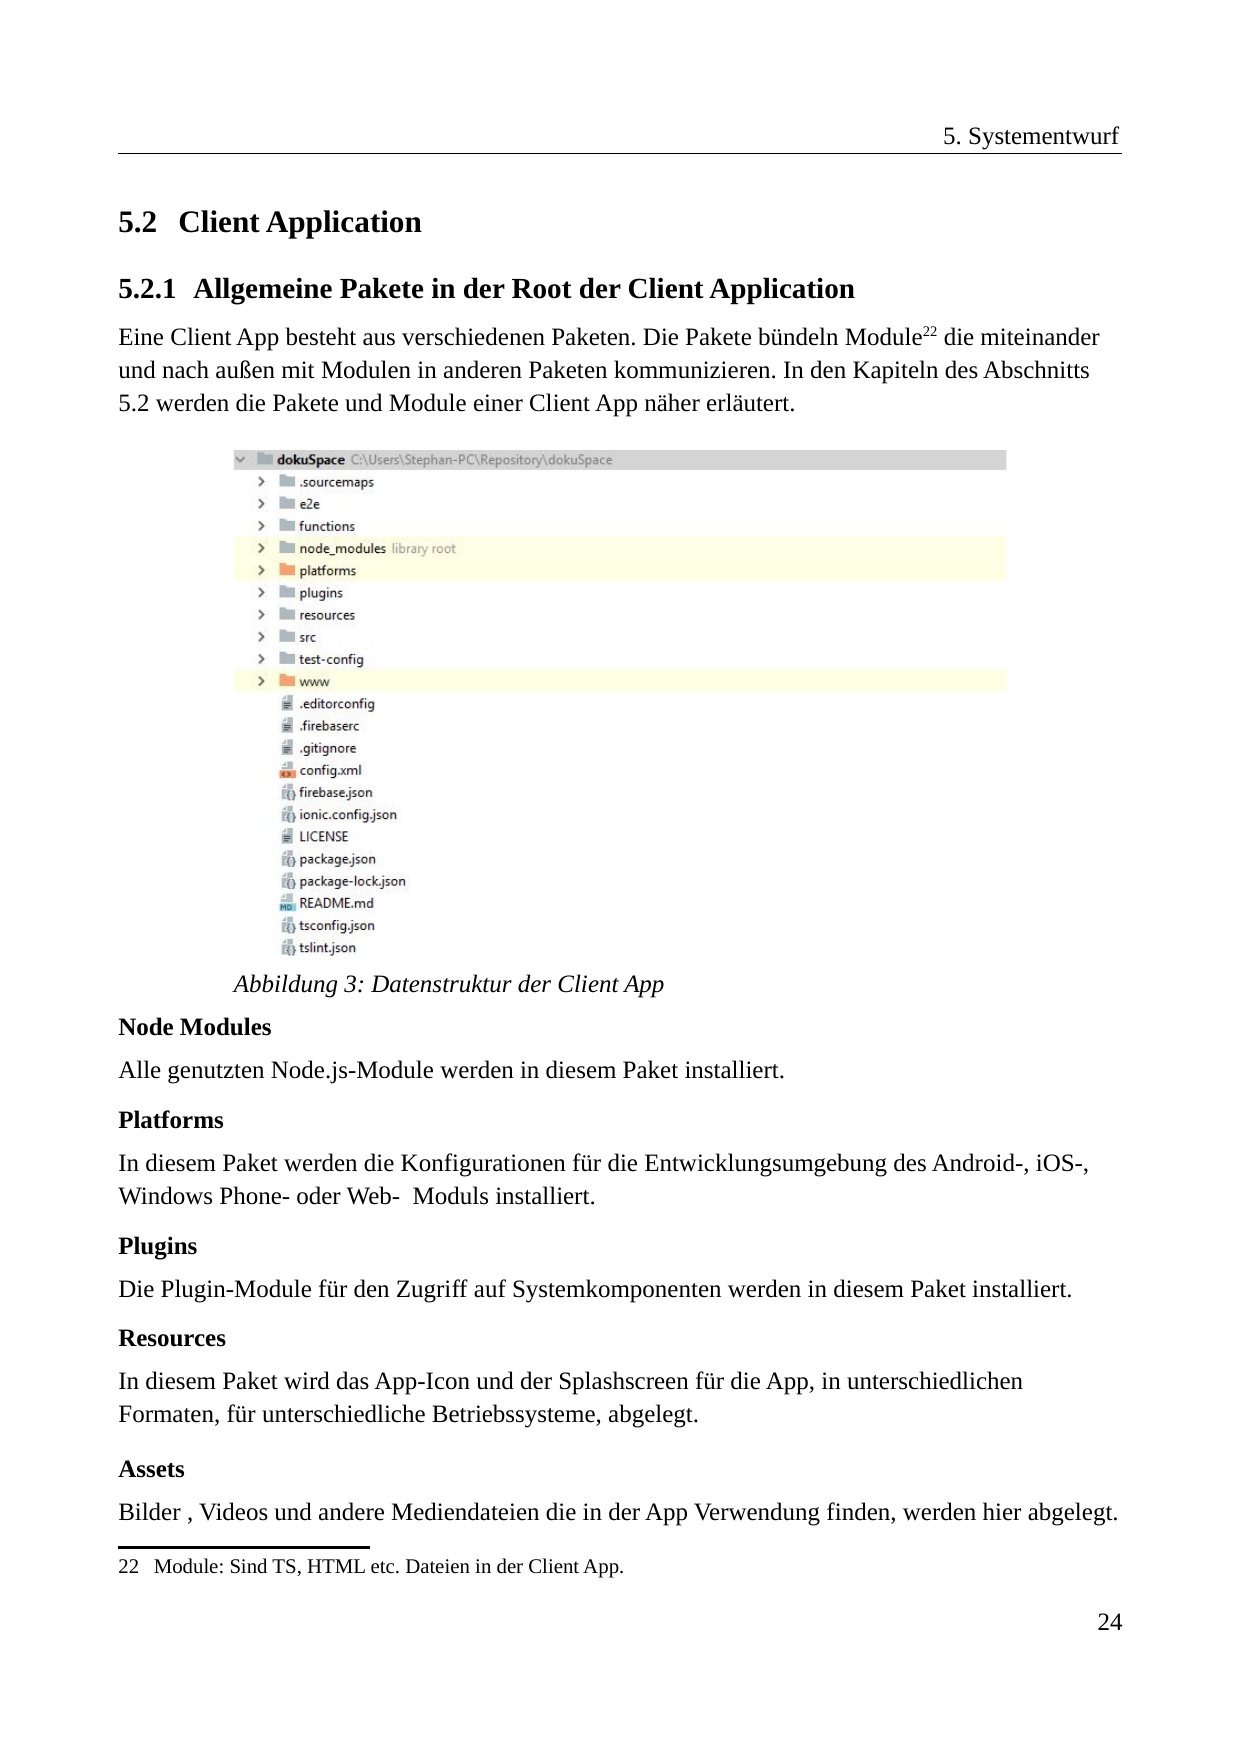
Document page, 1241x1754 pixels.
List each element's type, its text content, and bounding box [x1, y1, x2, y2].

text Bilder , Videos und andere Mediendateien die in der App Verwendung finden, werden hier abgelegt. [118, 1497, 1122, 1526]
text Plugins [118, 1231, 1122, 1259]
text Abbildung 3: Datenstruktur der Client App [234, 960, 1007, 998]
text Die Plugin-Module für den Zugriff auf Systemkomponenten werden in diesem Paket installiert. [118, 1274, 1122, 1303]
text Module: Sind TS, HTML etc. Dateien in der Client App. [118, 1553, 1122, 1578]
text Resources [118, 1323, 1122, 1352]
text In diesem Paket wird das App-Icon und der Splashscreen für die App, in unterschiedlichen Formaten, für unterschiedliche Betriebssysteme, abgelegt. [118, 1366, 1122, 1428]
text Platforms [118, 1105, 1122, 1134]
text Eine Client App besteht aus verschiedenen Paketen. Die Pakete bündeln Module die miteinander und nach außen mit Modulen in anderen Paketen kommunizieren. In den Kapiteln des Abschnitts [118, 322, 1122, 384]
text Alle genutzten Node.js-Module werden in diesem Paket installiert. [118, 1056, 1122, 1084]
text Assets [118, 1454, 1122, 1483]
text In diesem Paket werden die Konfigurationen für die Entwicklungsumgebung des Android-, iOS-, Windows Phone- oder Web- Moduls installiert. [118, 1148, 1122, 1210]
subtitle Client Application [118, 203, 1122, 239]
picture [233, 450, 1007, 960]
text Node Modules [118, 438, 1122, 1041]
subtitle Allgemeine Pakete in der Root der Client Application [118, 271, 1122, 305]
text 5.2 werden die Pakete und Module einer Client App näher erläutert. [118, 388, 1122, 417]
